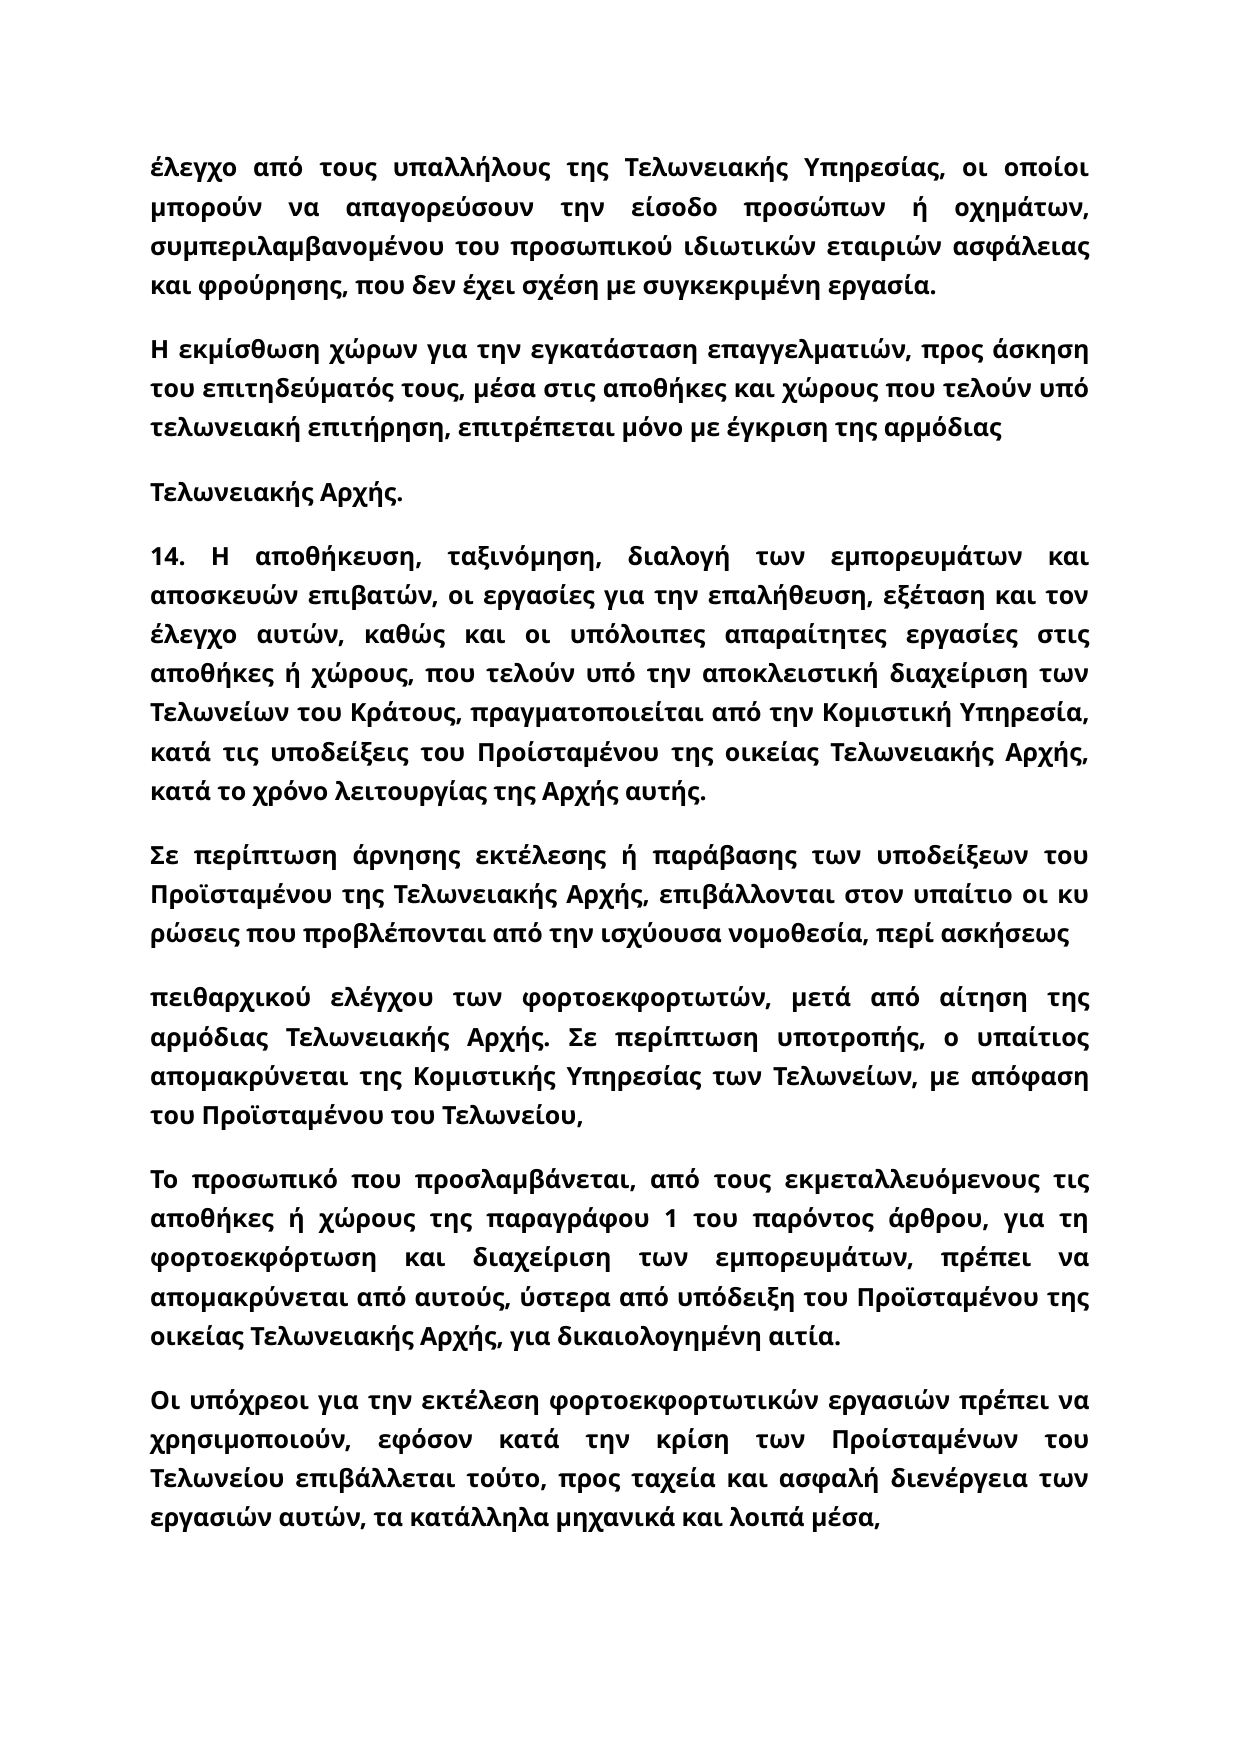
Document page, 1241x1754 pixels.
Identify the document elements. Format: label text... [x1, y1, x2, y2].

text Οι υπόχρεοι για την εκτέλεση φορτοεκφορτωτικών εργασιών πρέπει να χρησιμοποιούν, εφόσον κατά την κρίση των Προίσταμένων του Τελωνείου επιβάλλεται τούτο, προς ταχεία και ασφαλή διενέργεια των εργασιών αυτών, τα κατάλληλα μηχανικά και λοιπά μέσα, [150, 1382, 1090, 1534]
text Το προσωπικό που προσλαμβάνεται, από τους εκμεταλλευόμενους τις αποθήκες ή χώρους της παραγράφου 1 του παρόντος άρθρου, για τη φορτοεκφόρτωση και διαχείριση των εμπορευμάτων, πρέπει να απομακρύνεται από αυτούς, ύστερα από υπόδειξη του Προϊσταμένου της οικείας Τελωνειακής Αρχής, για δικαιολογημένη αιτία. [150, 1162, 1090, 1352]
text Τελωνειακής Αρχής. [150, 474, 1090, 508]
text έλεγχο από τους υπαλλήλους της Τελωνειακής Υπηρεσίας, οι οποίοι μπορούν να απαγορεύσουν την είσοδο προσώπων ή οχημάτων, συμπεριλαμβανομένου του προσωπικού ιδιωτικών εταιριών ασφάλειας και φρούρησης, που δεν έχει σχέση με συγκεκριμένη εργασία. [150, 150, 1090, 302]
text 14. Η αποθήκευση, ταξινόμηση, διαλογή των εμπορευμάτων και αποσκευών επιβατών, οι εργασίες για την επαλήθευση, εξέταση και τον έλεγχο αυτών, καθώς και οι υπόλοιπες απαραίτητες εργασίες στις αποθήκες ή χώρους, που τελούν υπό την αποκλειστική διαχείριση των Τελωνείων του Κράτους, πραγματοποιείται από την Κομιστική Υπηρεσία, κατά τις υποδείξεις του Προίσταμένου της οικείας Τελωνειακής Αρχής, κατά το χρόνο λειτουργίας της Αρχής αυτής. [150, 538, 1090, 807]
text Σε περίπτωση άρνησης εκτέλεσης ή παράβασης των υποδείξεων του Προϊσταμένου της Τελωνειακής Αρχής, επιβάλλονται στον υπαίτιο οι κυ ρώσεις που προβλέπονται από την ισχύουσα νομοθεσία, περί ασκήσεως [150, 837, 1090, 950]
text Η εκμίσθωση χώρων για την εγκατάσταση επαγγελματιών, προς άσκηση του επιτηδεύματός τους, μέσα στις αποθήκες και χώρους που τελούν υπό τελωνειακή επιτήρηση, επιτρέπεται μόνο με έγκριση της αρμόδιας [150, 332, 1090, 444]
text πειθαρχικού ελέγχου των φορτοεκφορτωτών, μετά από αίτηση της αρμόδιας Τελωνειακής Αρχής. Σε περίπτωση υποτροπής, ο υπαίτιος απομακρύνεται της Κομιστικής Υπηρεσίας των Τελωνείων, με απόφαση του Προϊσταμένου του Τελωνείου, [150, 980, 1090, 1132]
